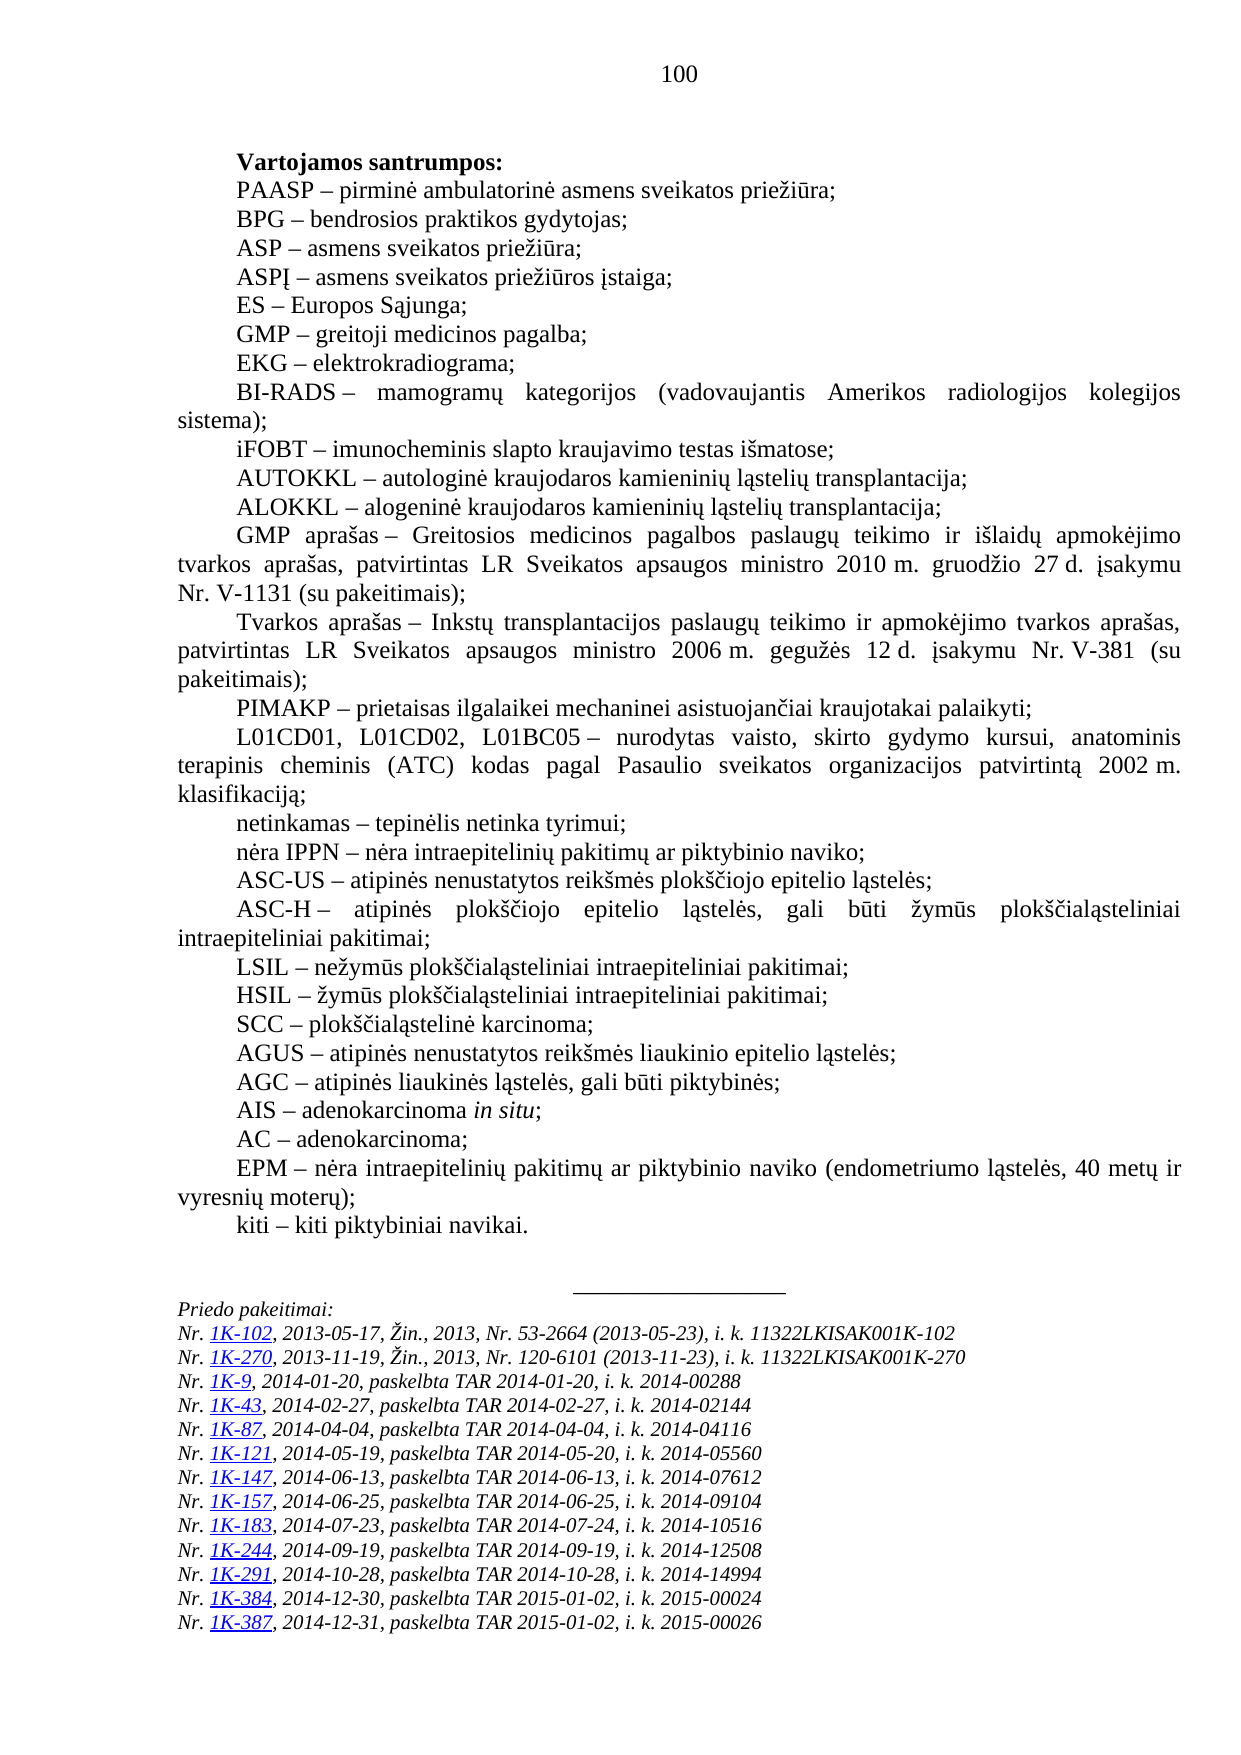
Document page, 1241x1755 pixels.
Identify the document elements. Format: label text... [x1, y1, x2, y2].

text Nr. 1K-147, 2014-06-13, paskelbta TAR 2014-06-13, i. k. 2014-07612 [177, 1465, 1181, 1489]
text Nr. 1K-121, 2014-05-19, paskelbta TAR 2014-05-20, i. k. 2014-05560 [177, 1441, 1181, 1465]
text EPM – nėra intraepitelinių pakitimų ar piktybinio naviko (endometriumo ląstelės, 40 metų ir vyresnių moterų); [177, 1153, 1181, 1211]
text iFOBT – imunocheminis slapto kraujavimo testas išmatose; [177, 434, 1181, 463]
text PIMAKP – prietaisas ilgalaikei mechaninei asistuojančiai kraujotakai palaikyti; [177, 693, 1181, 722]
text ALOKKL – alogeninė kraujodaros kamieninių ląstelių transplantacija; [177, 492, 1181, 521]
text EKG – elektrokradiograma; [177, 348, 1181, 377]
text L01CD01, L01CD02, L01BC05 – nurodytas vaisto, skirto gydymo kursui, anatominis terapinis cheminis (ATC) kodas pagal Pasaulio sveikatos organizacijos patvirtintą 2002 m. klasifikaciją; [177, 722, 1181, 808]
text Nr. 1K-157, 2014-06-25, paskelbta TAR 2014-06-25, i. k. 2014-09104 [177, 1489, 1181, 1513]
text ASPĮ – asmens sveikatos priežiūros įstaiga; [177, 262, 1181, 291]
text Vartojamos santrumpos: [177, 147, 1181, 176]
text _________________ [177, 1268, 1181, 1297]
text BI-RADS – mamogramų kategorijos (vadovaujantis Amerikos radiologijos kolegijos sistema); [177, 377, 1181, 434]
text ASP – asmens sveikatos priežiūra; [177, 233, 1181, 262]
text ASC-H – atipinės plokščiojo epitelio ląstelės, gali būti žymūs plokščialąsteliniai intraepiteliniai pakitimai; [177, 894, 1181, 952]
text HSIL – žymūs plokščialąsteliniai intraepiteliniai pakitimai; [177, 981, 1181, 1009]
text ES – Europos Sąjunga; [177, 291, 1181, 319]
text GMP aprašas – Greitosios medicinos pagalbos paslaugų teikimo ir išlaidų apmokėjimo tvarkos aprašas, patvirtintas LR Sveikatos apsaugos ministro 2010 m. gruodžio 27 d. įsakymu Nr. V-1131 (su pakeitimais); [177, 521, 1181, 607]
text AUTOKKL – autologinė kraujodaros kamieninių ląstelių transplantacija; [177, 463, 1181, 492]
text Priedo pakeitimai: [177, 1297, 1181, 1321]
text Nr. 1K-43, 2014-02-27, paskelbta TAR 2014-02-27, i. k. 2014-02144 [177, 1393, 1181, 1417]
text nėra IPPN – nėra intraepitelinių pakitimų ar piktybinio naviko; [177, 837, 1181, 866]
text AGUS – atipinės nenustatytos reikšmės liaukinio epitelio ląstelės; [177, 1038, 1181, 1067]
text AC – adenokarcinoma; [177, 1124, 1181, 1153]
text AIS – adenokarcinoma in situ; [177, 1096, 1181, 1124]
text Nr. 1K-387, 2014-12-31, paskelbta TAR 2015-01-02, i. k. 2015-00026 [177, 1610, 1181, 1634]
text PAASP – pirminė ambulatorinė asmens sveikatos priežiūra; [177, 176, 1181, 204]
text Nr. 1K-102, 2013-05-17, Žin., 2013, Nr. 53-2664 (2013-05-23), i. k. 11322LKISAK001K-102 [177, 1321, 1181, 1345]
text LSIL – nežymūs plokščialąsteliniai intraepiteliniai pakitimai; [177, 952, 1181, 981]
text Nr. 1K-270, 2013-11-19, Žin., 2013, Nr. 120-6101 (2013-11-23), i. k. 11322LKISAK001K-270 [177, 1345, 1181, 1369]
text Nr. 1K-384, 2014-12-30, paskelbta TAR 2015-01-02, i. k. 2015-00024 [177, 1586, 1181, 1610]
text BPG – bendrosios praktikos gydytojas; [177, 204, 1181, 233]
text kiti – kiti piktybiniai navikai. [177, 1211, 1181, 1239]
text GMP – greitoji medicinos pagalba; [177, 319, 1181, 348]
text Nr. 1K-291, 2014-10-28, paskelbta TAR 2014-10-28, i. k. 2014-14994 [177, 1562, 1181, 1586]
text Nr. 1K-87, 2014-04-04, paskelbta TAR 2014-04-04, i. k. 2014-04116 [177, 1417, 1181, 1441]
text Nr. 1K-244, 2014-09-19, paskelbta TAR 2014-09-19, i. k. 2014-12508 [177, 1537, 1181, 1562]
text Nr. 1K-183, 2014-07-23, paskelbta TAR 2014-07-24, i. k. 2014-10516 [177, 1513, 1181, 1537]
text netinkamas – tepinėlis netinka tyrimui; [177, 808, 1181, 837]
text Tvarkos aprašas – Inkstų transplantacijos paslaugų teikimo ir apmokėjimo tvarkos aprašas, patvirtintas LR Sveikatos apsaugos ministro 2006 m. gegužės 12 d. įsakymu Nr. V-381 (su pakeitimais); [177, 607, 1181, 693]
text AGC – atipinės liaukinės ląstelės, gali būti piktybinės; [177, 1067, 1181, 1096]
text ASC-US – atipinės nenustatytos reikšmės plokščiojo epitelio ląstelės; [177, 866, 1181, 894]
text SCC – plokščialąstelinė karcinoma; [177, 1009, 1181, 1038]
text Nr. 1K-9, 2014-01-20, paskelbta TAR 2014-01-20, i. k. 2014-00288 [177, 1369, 1181, 1393]
